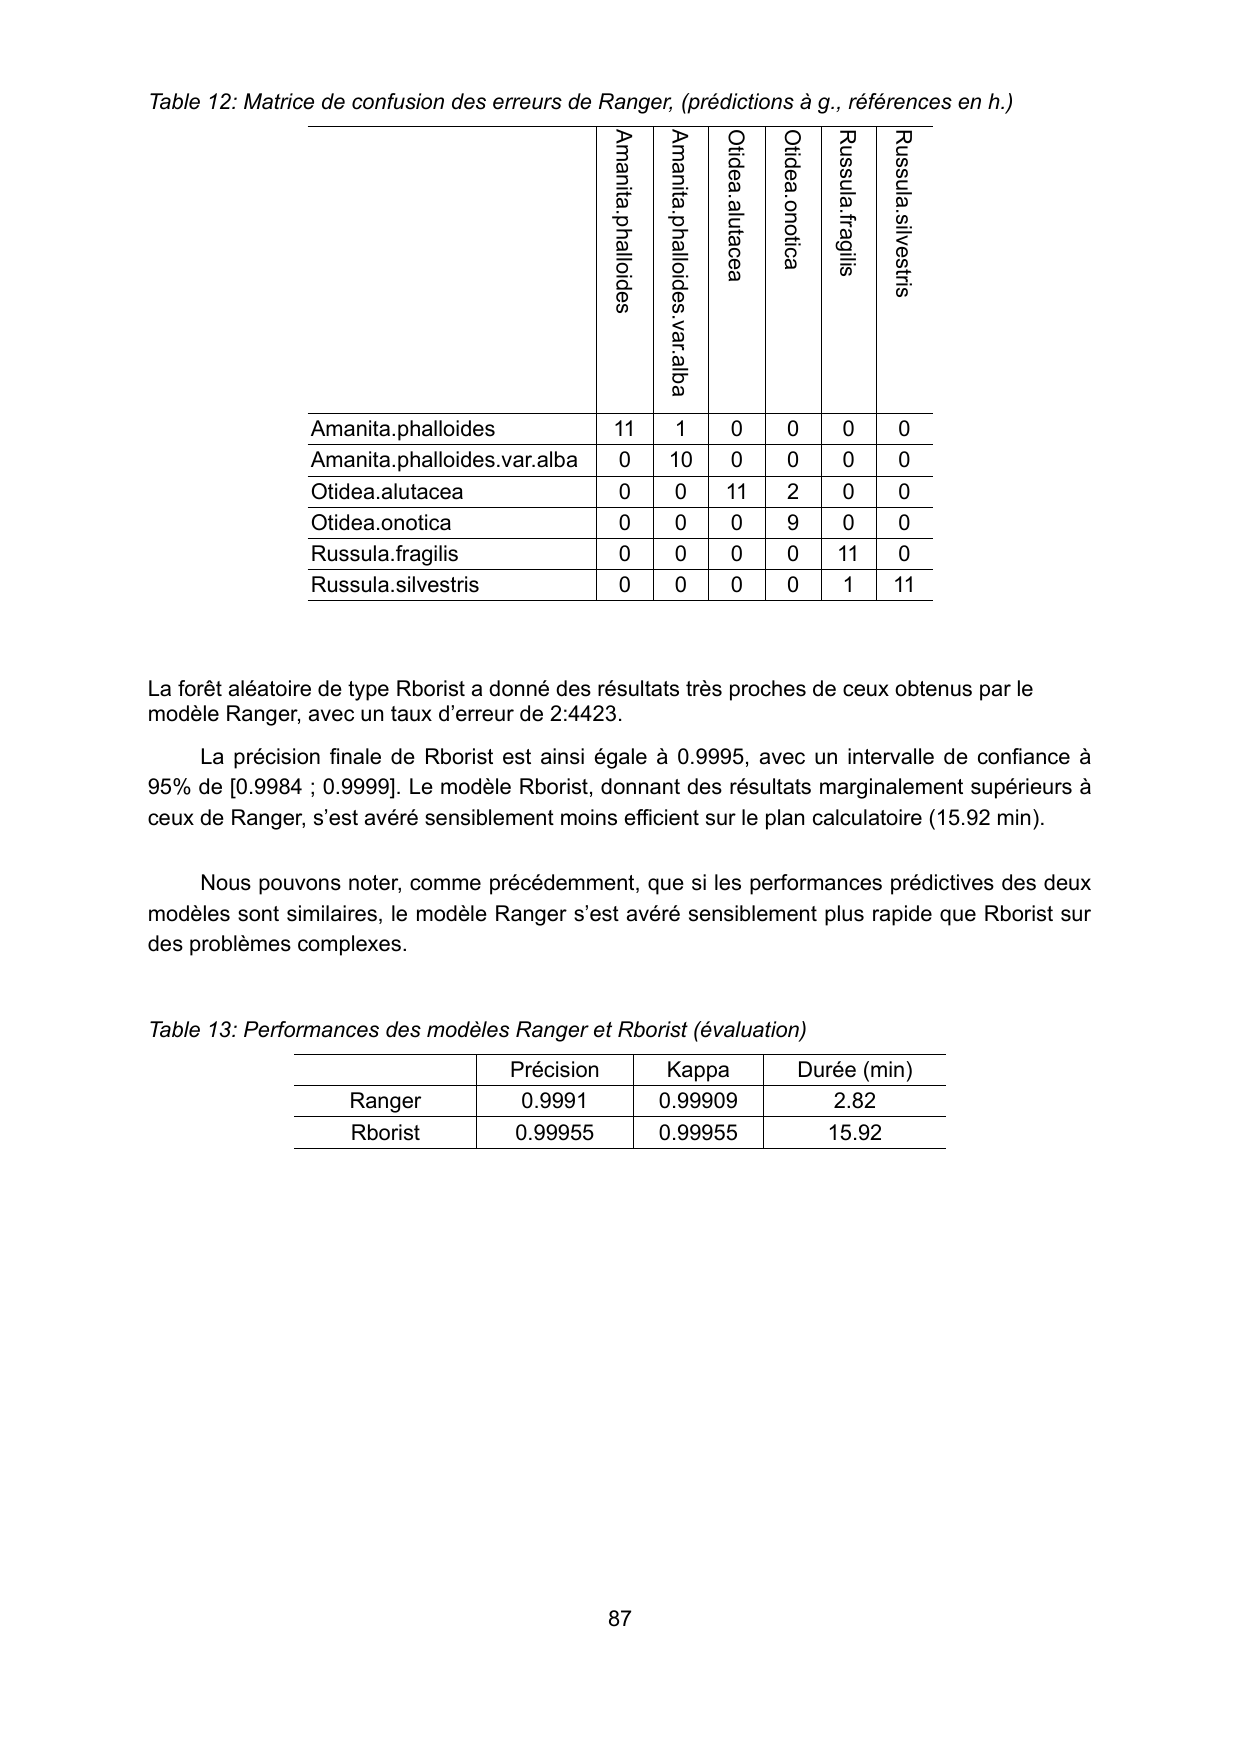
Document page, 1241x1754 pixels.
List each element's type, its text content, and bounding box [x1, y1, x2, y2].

table_cell 0 [822, 477, 876, 507]
table_cell 0 [822, 508, 876, 538]
table_cell 11 [877, 570, 932, 600]
table_cell 0.99909 [634, 1086, 763, 1116]
table_cell Otidea.onotica [308, 508, 596, 538]
table_cell 0 [709, 414, 765, 444]
table_cell 0 [877, 414, 932, 444]
table_cell 15.92 [764, 1117, 946, 1148]
table_cell 0 [822, 414, 876, 444]
table_cell 0 [597, 539, 653, 569]
table_cell 2 [766, 477, 821, 507]
table_cell 0 [877, 539, 932, 569]
table_header Durée (min) [764, 1055, 946, 1085]
table_cell 11 [709, 477, 765, 507]
table_cell 0.99955 [477, 1117, 633, 1148]
text Table 13: Performances des modèles Ranger et Rborist (évaluation) [148, 1016, 1093, 1042]
table_cell 0 [709, 508, 765, 538]
table_cell 0 [766, 570, 821, 600]
table_cell Rborist [294, 1117, 476, 1148]
table_cell 0 [877, 508, 932, 538]
table_cell 0 [709, 445, 765, 476]
table_cell 0 [766, 414, 821, 444]
table_cell 0 [709, 570, 765, 600]
table_cell 0 [766, 445, 821, 476]
table_header [294, 1055, 476, 1085]
table_cell 1 [822, 570, 876, 600]
table_cell 0 [654, 570, 708, 600]
table_cell 11 [597, 414, 653, 444]
table_header Russula.silvestris [877, 127, 932, 413]
text La précision finale de Rborist est ainsi égale à 0.9995, avec un intervalle de confiance à 95% de [0.9984 ; 0.9999]. Le modèle Rborist, donnant des résultats marginalement supérieurs à ceux de Ranger, s’est avéré sensiblement moins efficient sur le plan calculatoire (15.92 min). [148, 744, 1093, 830]
table_cell 0 [597, 445, 653, 476]
table_header Kappa [634, 1055, 763, 1085]
table_cell 11 [822, 539, 876, 569]
table_header Amanita.phalloides.var.alba [654, 127, 708, 413]
table_cell 9 [766, 508, 821, 538]
table_cell 0 [766, 539, 821, 569]
table_cell 1 [654, 414, 708, 444]
table_header Amanita.phalloides [597, 127, 653, 413]
table_cell 10 [654, 445, 708, 476]
table_header Otidea.onotica [766, 127, 821, 413]
table_cell 0 [654, 477, 708, 507]
table_cell 0 [877, 477, 932, 507]
table_cell Russula.silvestris [308, 570, 596, 600]
table_header Précision [477, 1055, 633, 1085]
table_header Russula.fragilis [822, 127, 876, 413]
table_cell 0 [877, 445, 932, 476]
text La forêt aléatoire de type Rborist a donné des résultats très proches de ceux obtenus par le modèle Ranger, avec un taux d’erreur de 2:4423. [148, 676, 1093, 726]
table_cell Ranger [294, 1086, 476, 1116]
table_cell 0.9991 [477, 1086, 633, 1116]
text Table 12: Matrice de confusion des erreurs de Ranger, (prédictions à g., références en h.) [148, 88, 1093, 114]
table_cell 0 [654, 539, 708, 569]
table_header [308, 127, 596, 413]
table_cell 0.99955 [634, 1117, 763, 1148]
table_cell 2.82 [764, 1086, 946, 1116]
table_header Otidea.alutacea [709, 127, 765, 413]
table_cell Amanita.phalloides.var.alba [308, 445, 596, 476]
text Nous pouvons noter, comme précédemment, que si les performances prédictives des deux modèles sont similaires, le modèle Ranger s’est avéré sensiblement plus rapide que Rborist sur des problèmes complexes. [148, 870, 1093, 956]
table_cell Otidea.alutacea [308, 477, 596, 507]
table_cell Amanita.phalloides [308, 414, 596, 444]
table_cell 0 [597, 508, 653, 538]
table_cell 0 [597, 477, 653, 507]
table_cell 0 [654, 508, 708, 538]
table_cell Russula.fragilis [308, 539, 596, 569]
table_cell 0 [822, 445, 876, 476]
table_cell 0 [709, 539, 765, 569]
table_cell 0 [597, 570, 653, 600]
